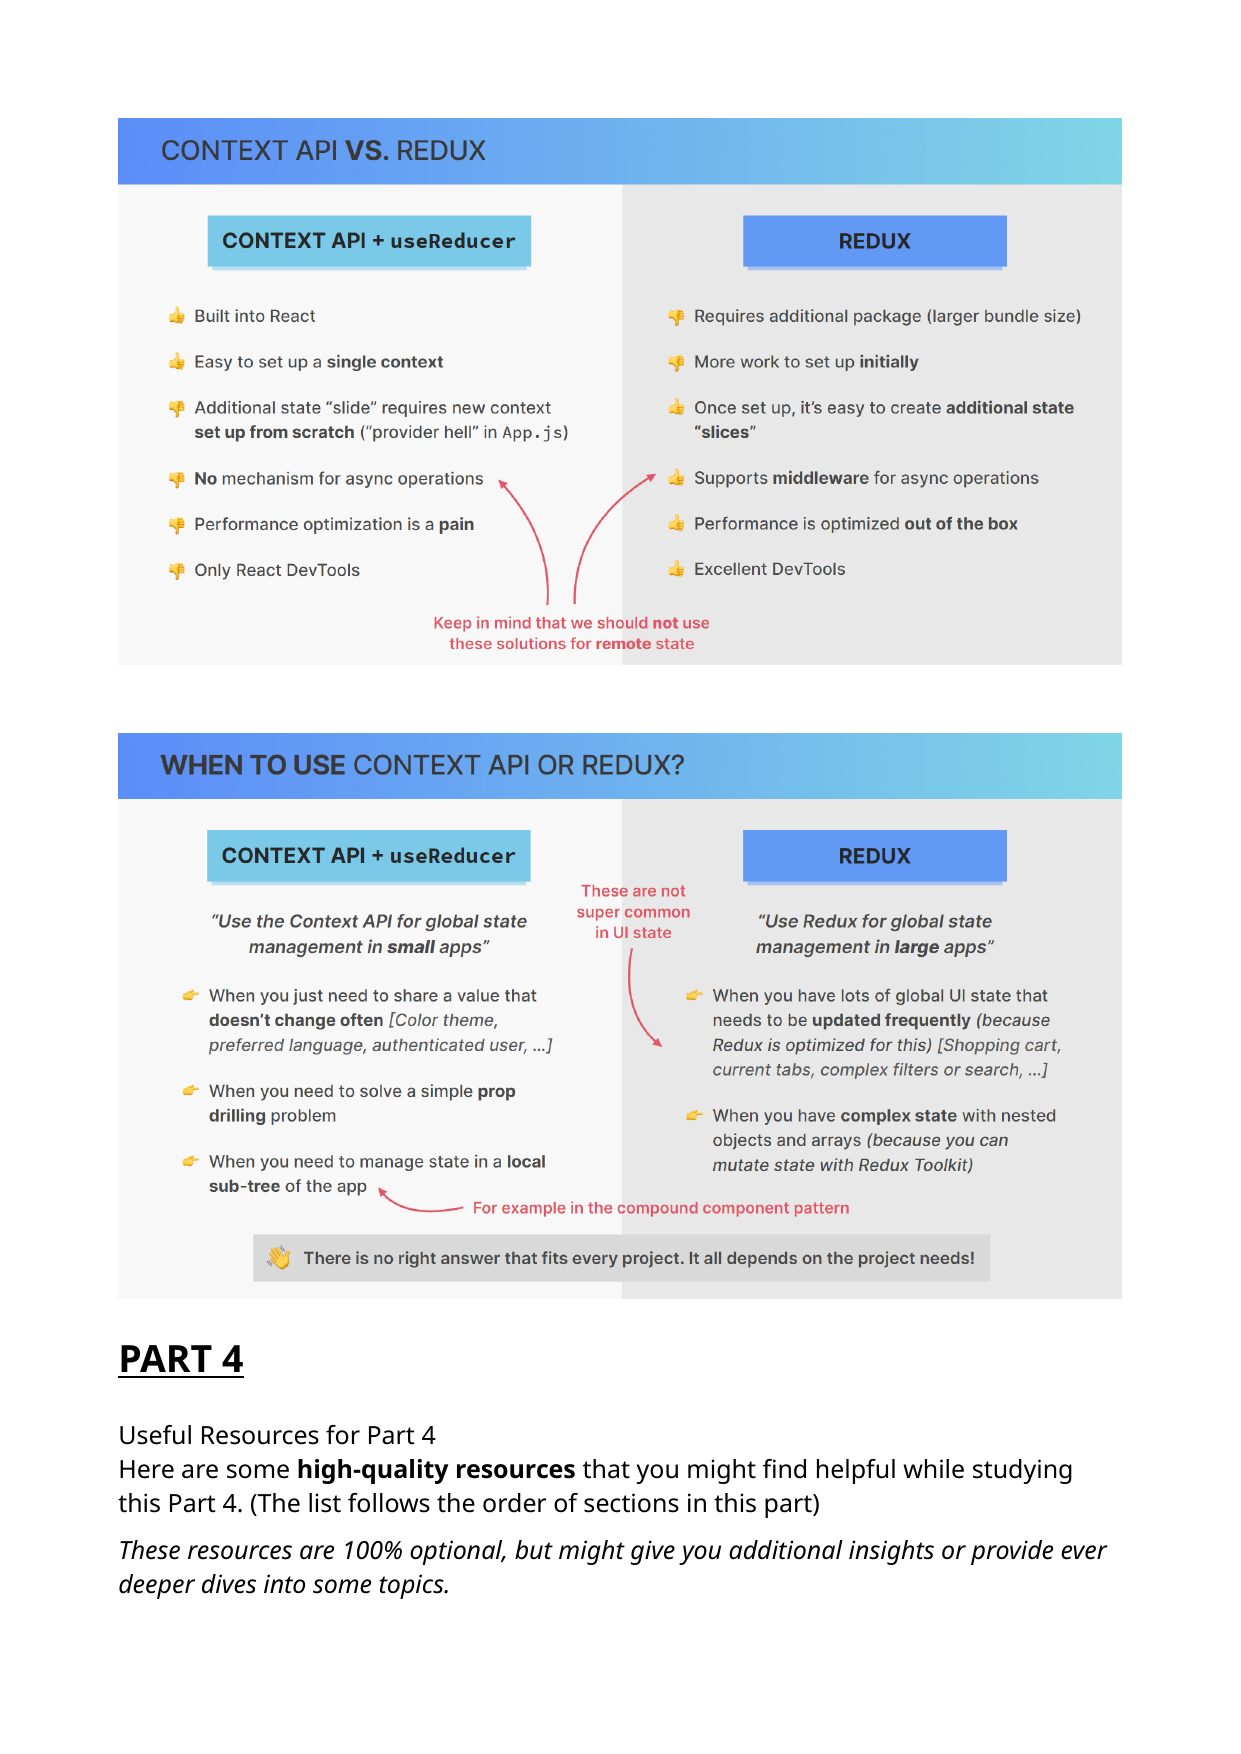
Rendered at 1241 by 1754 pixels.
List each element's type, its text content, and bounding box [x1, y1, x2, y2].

text Here are some high-quality resources that you might find helpful while studying this Part 4. (The list follows the order of sections in this part) [118, 1452, 1122, 1520]
text Useful Resources for Part 4 [118, 1418, 1122, 1452]
picture [118, 118, 1122, 665]
picture [118, 733, 1122, 1299]
text These resources are 100% optional, but might give you additional insights or provide ever deeper dives into some topics. [118, 1532, 1122, 1601]
text PART 4 [118, 1333, 1122, 1384]
